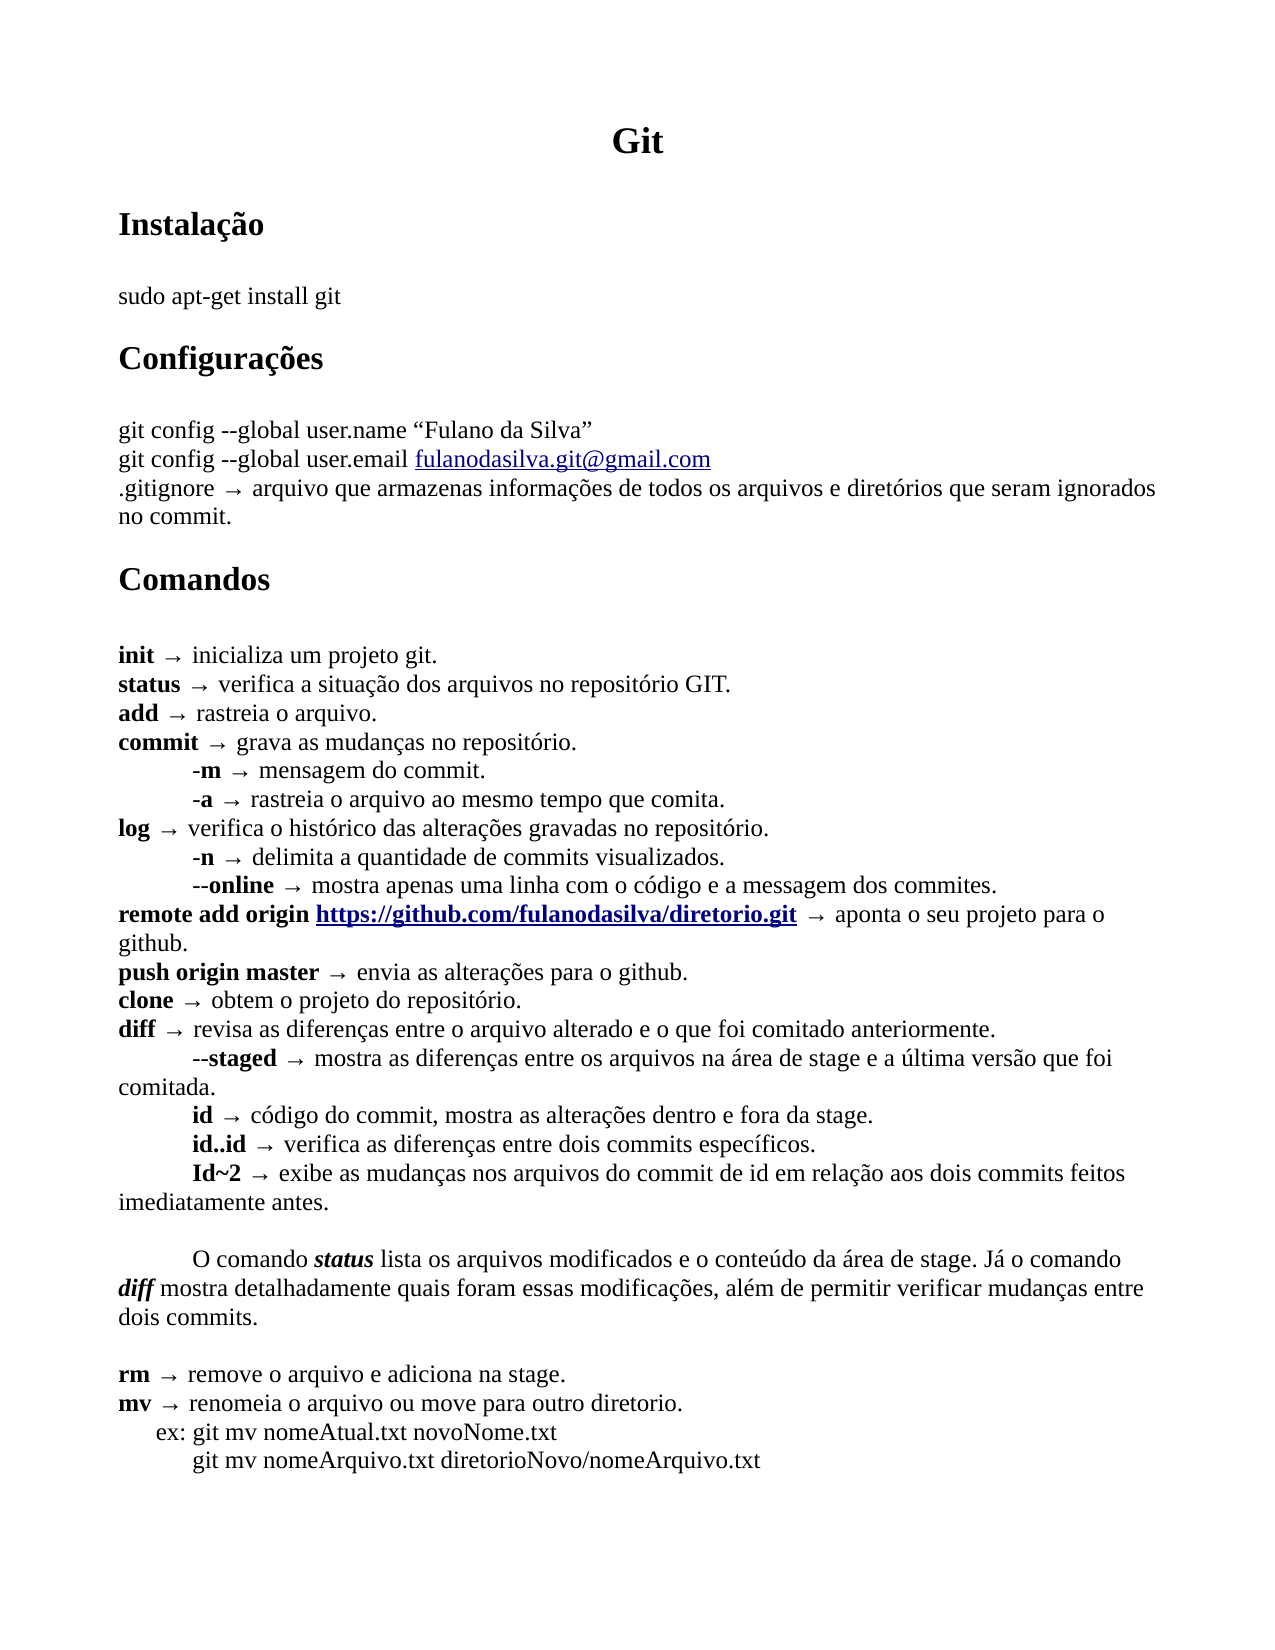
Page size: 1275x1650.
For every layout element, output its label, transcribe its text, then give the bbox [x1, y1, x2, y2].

text init → inicializa um projeto git. [118, 640, 1157, 669]
text commit → grava as mudanças no repositório. [118, 727, 1157, 755]
text id..id → verifica as diferenças entre dois commits específicos. [118, 1129, 1157, 1158]
text --online → mostra apenas uma linha com o código e a messagem dos commites. [118, 870, 1157, 899]
text add → rastreia o arquivo. [118, 698, 1157, 727]
text Configurações [118, 338, 1157, 377]
text Id~2 → exibe as mudanças nos arquivos do commit de id em relação aos dois commits feitos imediatamente antes. [118, 1158, 1157, 1215]
text clone → obtem o projeto do repositório. [118, 985, 1157, 1014]
text remote add origin https://github.com/fulanodasilva/diretorio.git → aponta o seu projeto para o github. [118, 899, 1157, 957]
text status → verifica a situação dos arquivos no repositório GIT. [118, 669, 1157, 698]
text id → código do commit, mostra as alterações dentro e fora da stage. [118, 1100, 1157, 1129]
text push origin master → envia as alterações para o github. [118, 957, 1157, 985]
text -m → mensagem do commit. [118, 755, 1157, 784]
text -n → delimita a quantidade de commits visualizados. [118, 842, 1157, 870]
text mv → renomeia o arquivo ou move para outro diretorio. [118, 1388, 1157, 1417]
text git mv nomeArquivo.txt diretorioNovo/nomeArquivo.txt [118, 1445, 1157, 1474]
text Git [118, 118, 1157, 161]
text git config --global user.name “Fulano da Silva” [118, 415, 1157, 444]
text -a → rastreia o arquivo ao mesmo tempo que comita. [118, 784, 1157, 813]
text rm → remove o arquivo e adiciona na stage. [118, 1359, 1157, 1388]
text Instalação [118, 204, 1157, 243]
text diff → revisa as diferenças entre o arquivo alterado e o que foi comitado anteriormente. [118, 1014, 1157, 1043]
text Comandos [118, 559, 1157, 597]
text git config --global user.email fulanodasilva.git@gmail.com [118, 444, 1157, 473]
text ex: git mv nomeAtual.txt novoNome.txt [118, 1417, 1157, 1445]
text sudo apt-get install git [118, 281, 1157, 310]
text log → verifica o histórico das alterações gravadas no repositório. [118, 813, 1157, 842]
text O comando status lista os arquivos modificados e o conteúdo da área de stage. Já o comando diff mostra detalhadamente quais foram essas modificações, além de permitir verificar mudanças entre dois commits. [118, 1244, 1157, 1330]
text .gitignore → arquivo que armazenas informações de todos os arquivos e diretórios que seram ignorados no commit. [118, 473, 1157, 530]
text --staged → mostra as diferenças entre os arquivos na área de stage e a última versão que foi comitada. [118, 1043, 1157, 1100]
